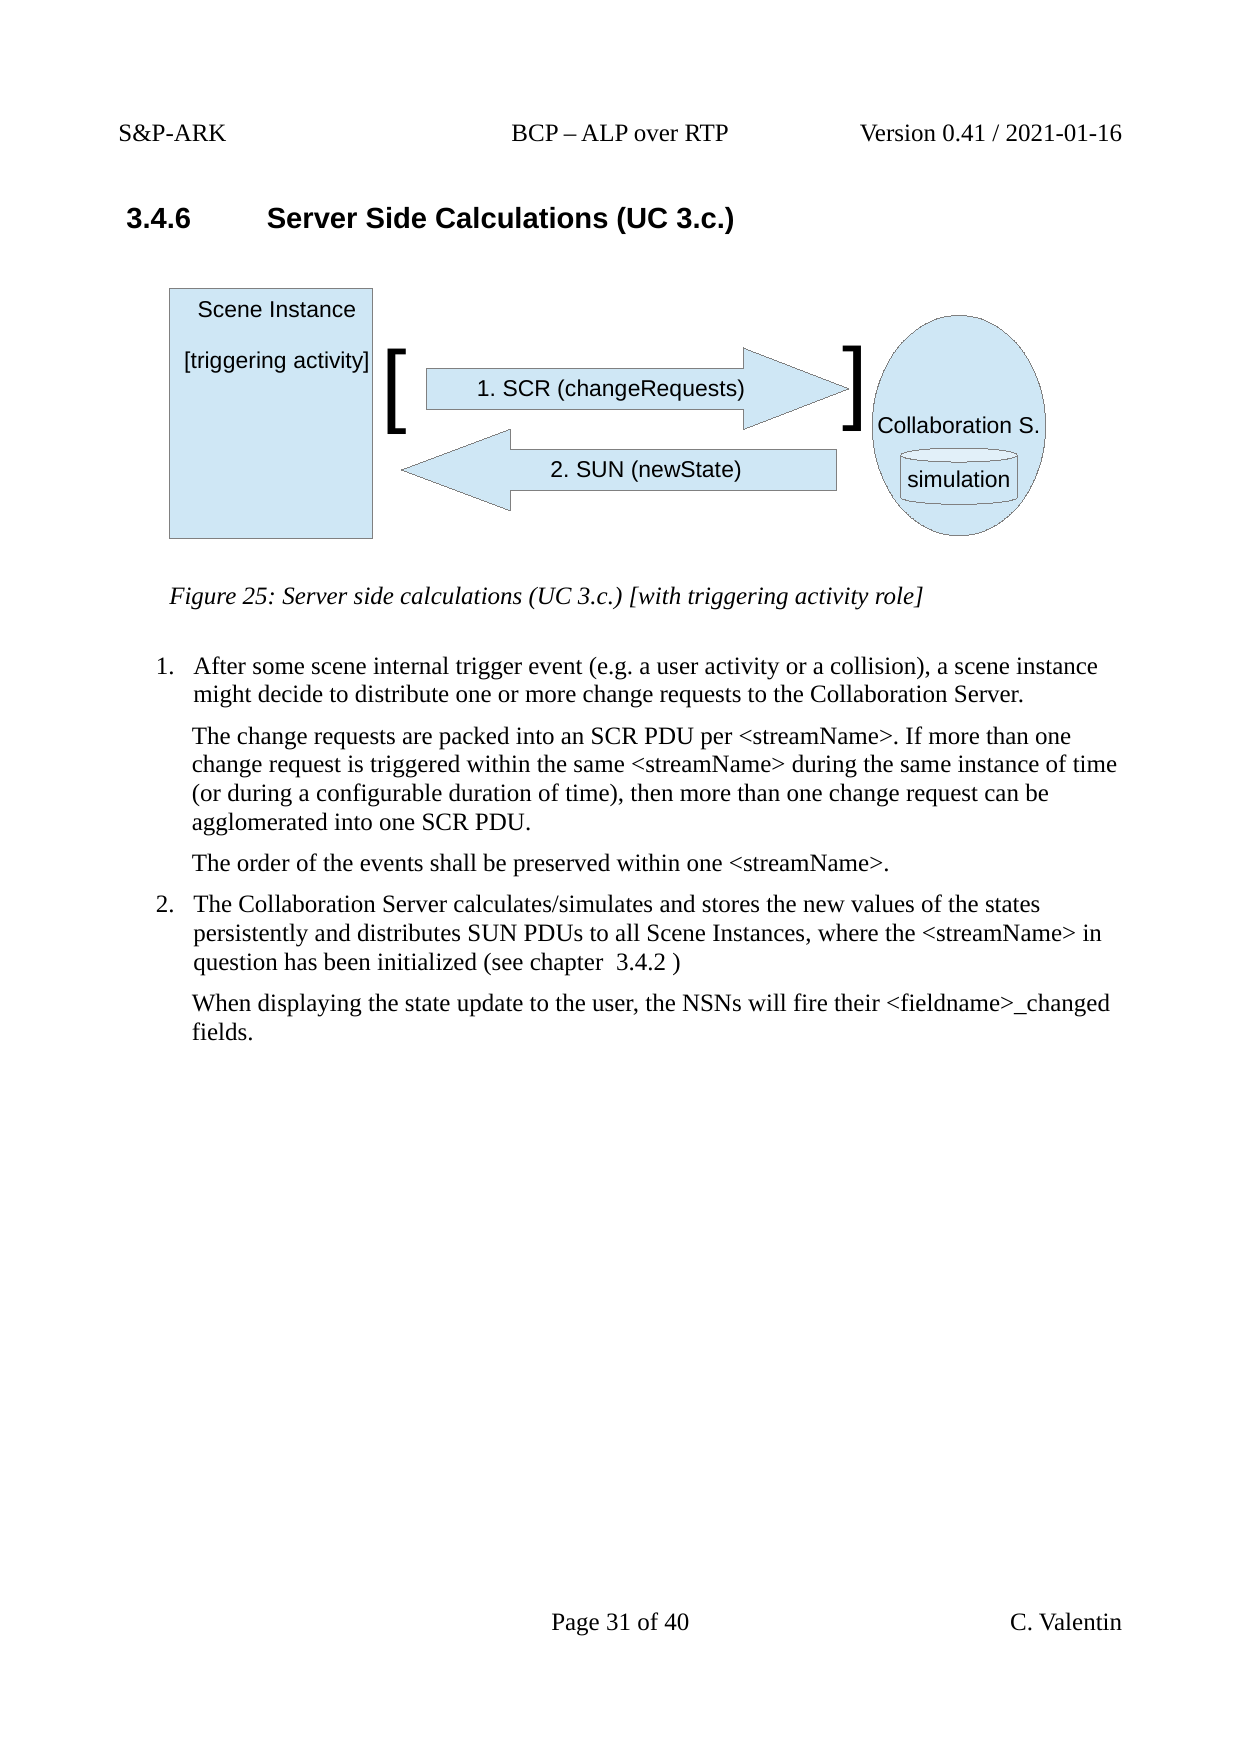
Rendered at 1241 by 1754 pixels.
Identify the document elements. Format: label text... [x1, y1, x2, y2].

text The change requests are packed into an SCR PDU per <streamName>. If more than one change request is triggered within the same <streamName> during the same instance of time (or during a configurable duration of time), then more than one change request can be agglomerated into one SCR PDU. [192, 721, 1122, 836]
text When displaying the state update to the user, the NSNs will fire their <fieldname>_changed fields. [192, 988, 1122, 1046]
subtitle Server Side Calculations (UC 3.c.) [118, 201, 1122, 235]
list After some scene internal trigger event (e.g. a user activity or a collision), a scene instance might decide to distribute one or more change requests to the Collaboration Server. [156, 651, 1122, 708]
text The order of the events shall be preserved within one <streamName>. [192, 848, 1122, 877]
text Figure 25: Server side calculations (UC 3.c.) [with triggering activity role] [169, 301, 1071, 609]
list The Collaboration Server calculates/simulates and stores the new values of the states persistently and distributes SUN PDUs to all Scene Instances, where the <streamName> in question has been initialized (see chapter 3.4.2 ) [156, 889, 1122, 976]
